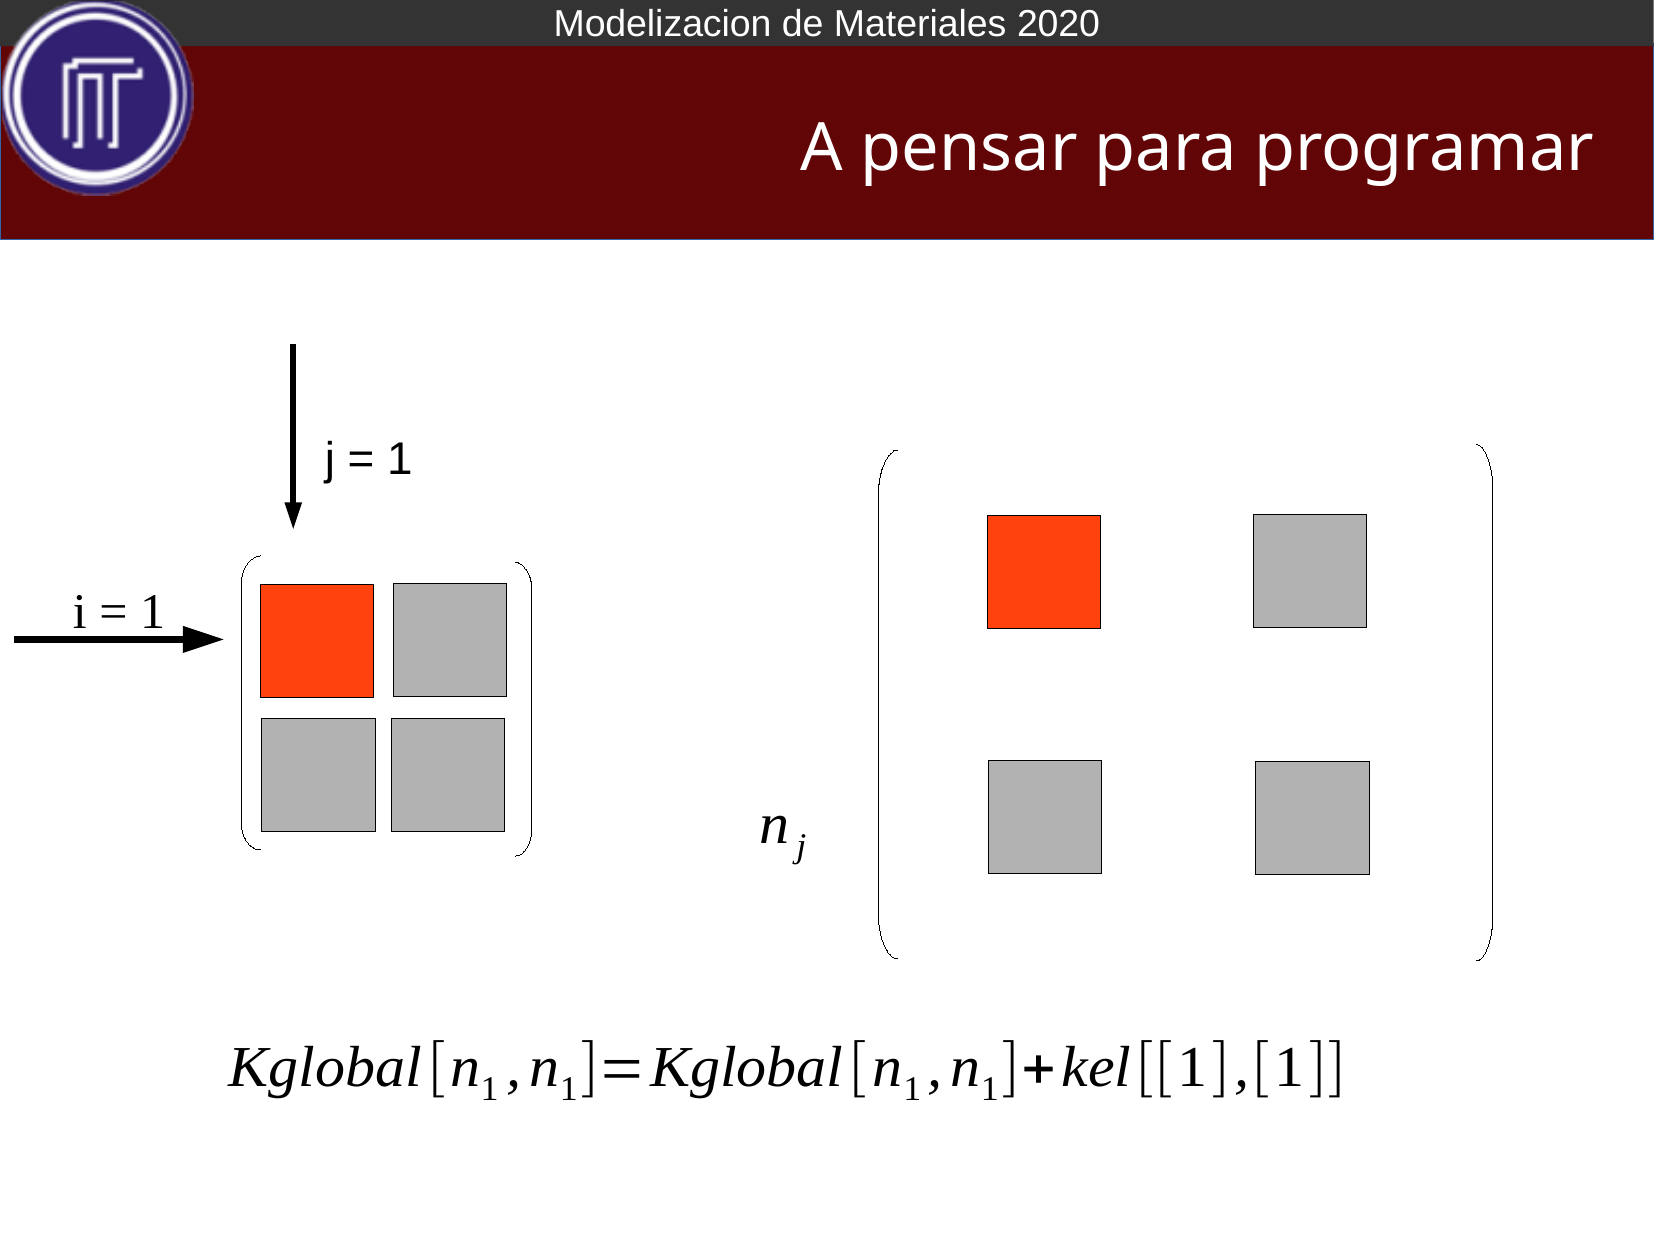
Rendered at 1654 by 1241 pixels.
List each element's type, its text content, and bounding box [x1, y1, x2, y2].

picture [0, 0, 194, 196]
text_box [987, 515, 1101, 629]
chart [219, 1035, 1352, 1108]
text_box [391, 718, 505, 832]
text_box [393, 583, 507, 697]
chart [752, 792, 814, 865]
title A pensar para programar [41, 70, 1654, 218]
text_box [1253, 514, 1367, 628]
text_box [988, 760, 1102, 874]
text_box [1255, 761, 1370, 875]
text_box [261, 718, 376, 832]
text_box [260, 584, 374, 698]
text_box j = 1 [310, 425, 428, 492]
